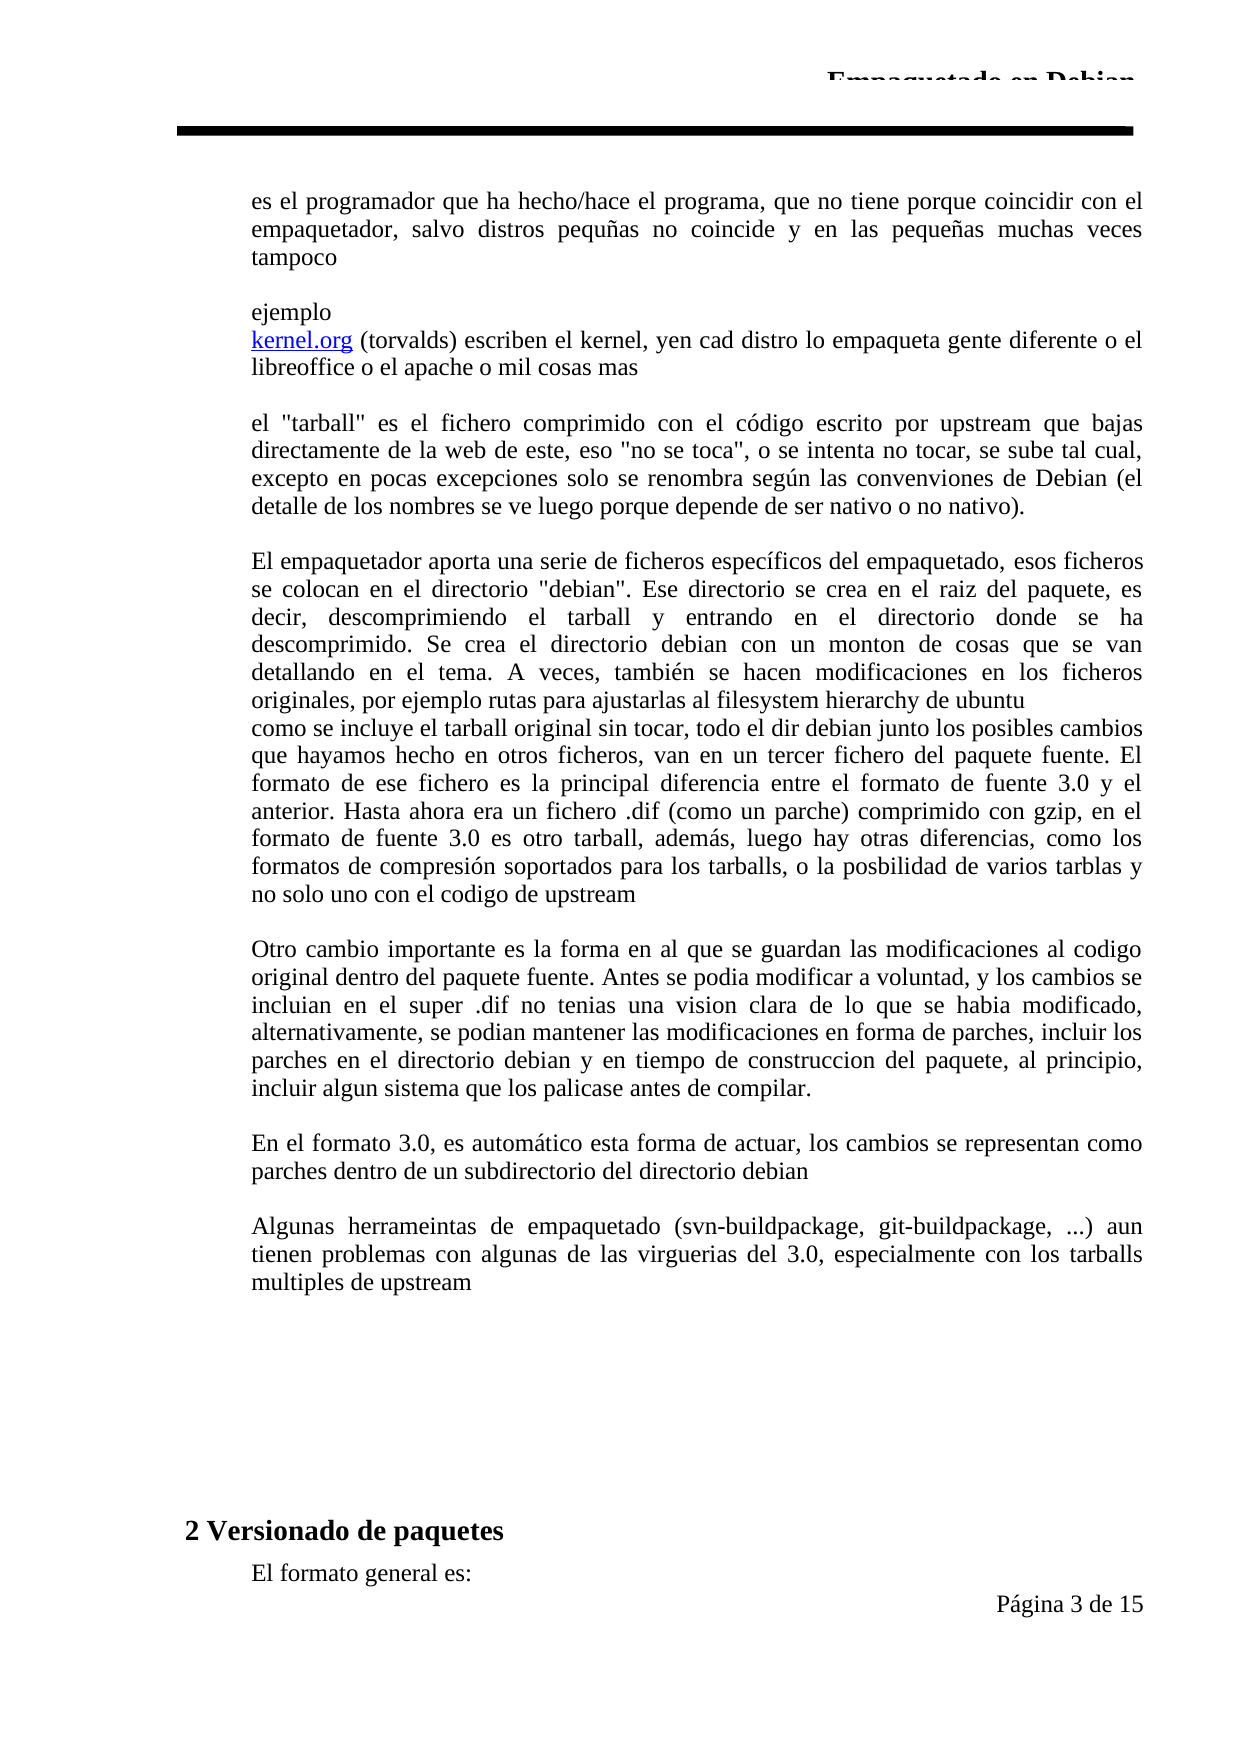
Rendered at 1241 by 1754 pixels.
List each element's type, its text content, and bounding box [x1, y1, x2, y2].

text es el programador que ha hecho/hace el programa, que no tiene porque coincidir con el empaquetador, salvo distros pequñas no coincide y en las pequeñas muchas veces tampoco [251, 187, 1144, 270]
text el "tarball" es el fichero comprimido con el código escrito por upstream que bajas directamente de la web de este, eso "no se toca", o se intenta no tocar, se sube tal cual, excepto en pocas excepciones solo se renombra según las convenviones de Debian (el detalle de los nombres se ve luego porque depende de ser nativo o no nativo). [251, 409, 1144, 520]
text El empaquetador aporta una serie de ficheros específicos del empaquetado, esos ficheros se colocan en el directorio "debian". Ese directorio se crea en el raiz del paquete, es decir, descomprimiendo el tarball y entrando en el directorio donde se ha descomprimido. Se crea el directorio debian con un monton de cosas que se van detallando en el tema. A veces, también se hacen modificaciones en los ficheros originales, por ejemplo rutas para ajustarlas al filesystem hierarchy de ubuntu [251, 547, 1144, 714]
text como se incluye el tarball original sin tocar, todo el dir debian junto los posibles cambios que hayamos hecho en otros ficheros, van en un tercer fichero del paquete fuente. El formato de ese fichero es la principal diferencia entre el formato de fuente 3.0 y el anterior. Hasta ahora era un fichero .dif (como un parche) comprimido con gzip, en el formato de fuente 3.0 es otro tarball, además, luego hay otras diferencias, como los formatos de compresión soportados para los tarballs, o la posbilidad de varios tarblas y no solo uno con el codigo de upstream [251, 714, 1144, 908]
text En el formato 3.0, es automático esta forma de actuar, los cambios se representan como parches dentro de un subdirectorio del directorio debian [251, 1129, 1144, 1185]
text Otro cambio importante es la forma en al que se guardan las modificaciones al codigo original dentro del paquete fuente. Antes se podia modificar a voluntad, y los cambios se incluian en el super .dif no tenias una vision clara de lo que se habia modificado, alternativamente, se podian mantener las modificaciones en forma de parches, incluir los parches en el directorio debian y en tiempo de construccion del paquete, al principio, incluir algun sistema que los palicase antes de compilar. [251, 935, 1144, 1102]
text Algunas herrameintas de empaquetado (svn-buildpackage, git-buildpackage, ...) aun tienen problemas con algunas de las virguerias del 3.0, especialmente con los tarballs multiples de upstream [251, 1212, 1144, 1296]
subtitle Versionado de paquetes [177, 1514, 1144, 1547]
text El formato general es: [251, 1559, 1144, 1587]
text ejemplo [251, 298, 1144, 326]
text kernel.org (torvalds) escriben el kernel, yen cad distro lo empaqueta gente diferente o el libreoffice o el apache o mil cosas mas [251, 326, 1144, 381]
